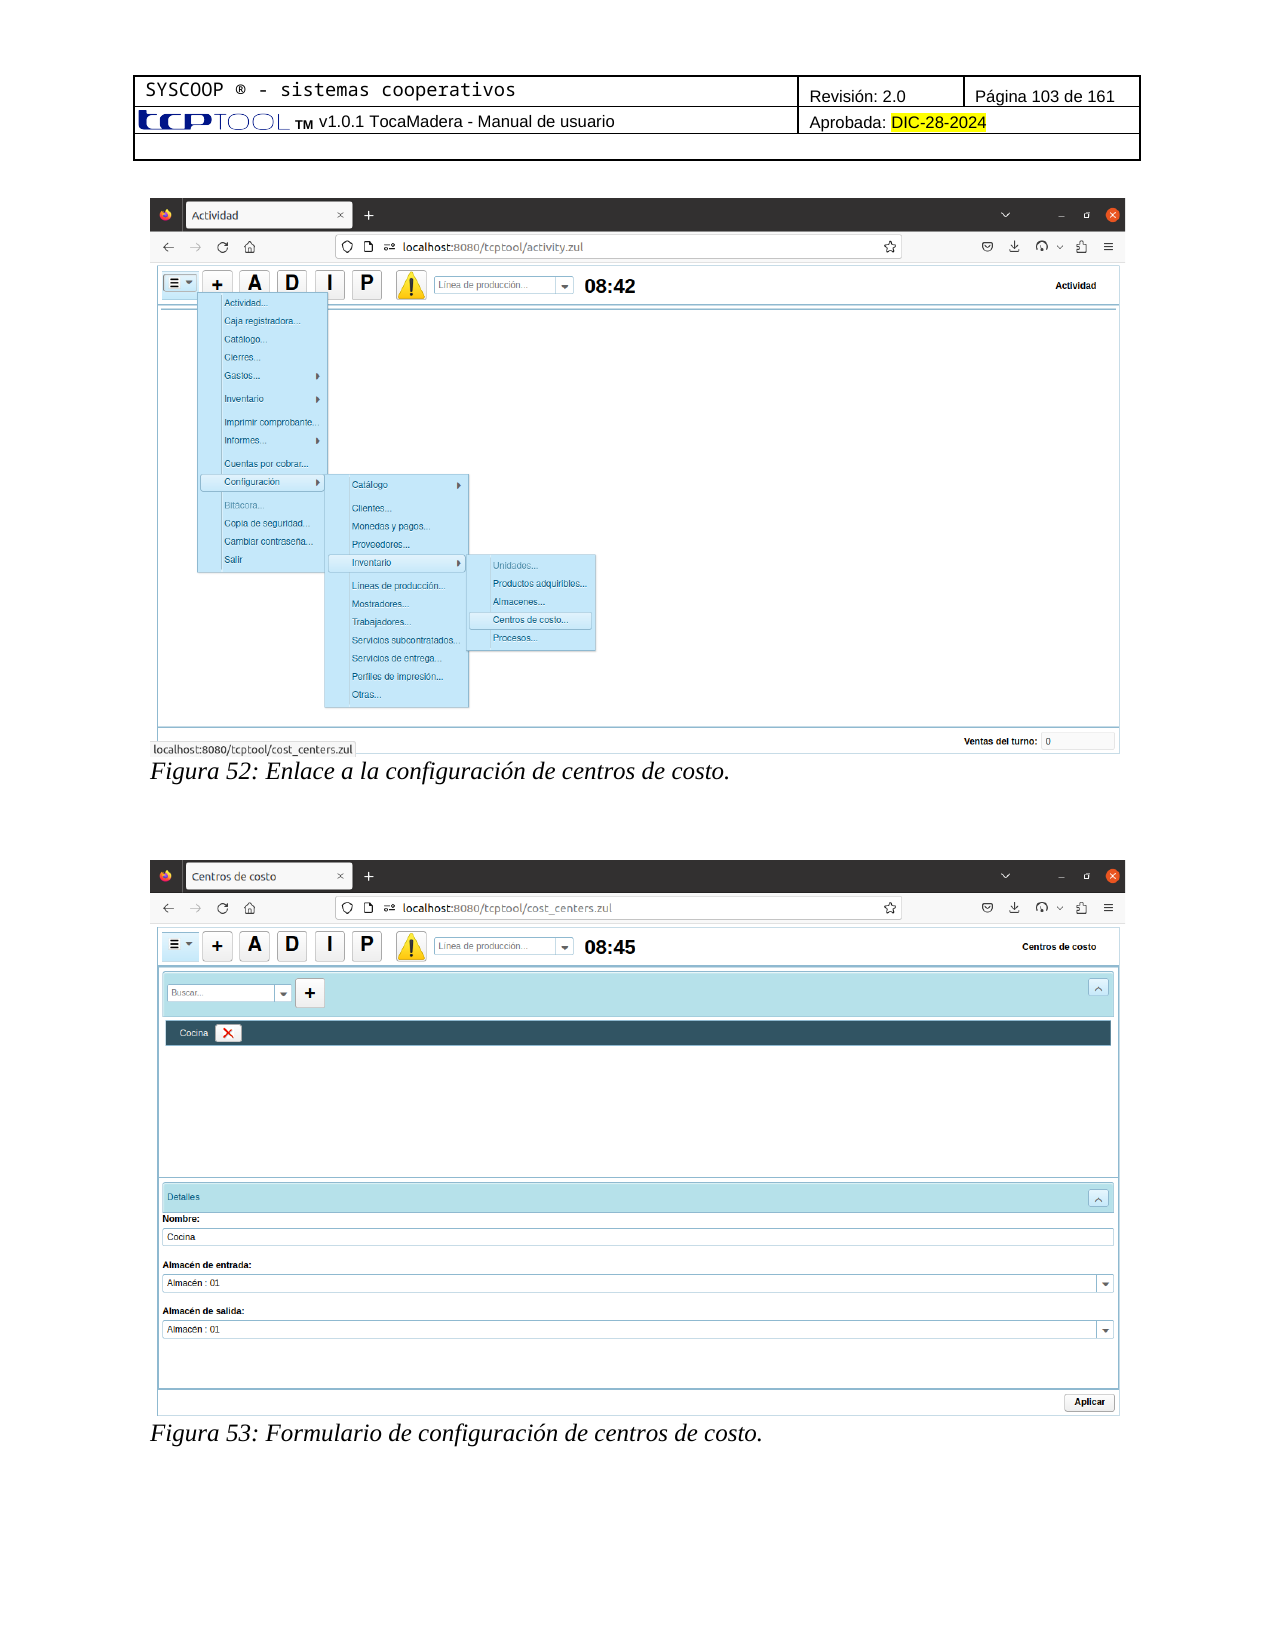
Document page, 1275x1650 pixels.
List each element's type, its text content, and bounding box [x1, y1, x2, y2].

picture [150, 198, 1125, 757]
text Figura 52: Enlace a la configuración de centros de costo. [150, 757, 1125, 785]
text Figura 53: Formulario de configuración de centros de costo. [150, 1419, 1125, 1447]
picture [150, 860, 1125, 1419]
picture [138, 110, 290, 130]
